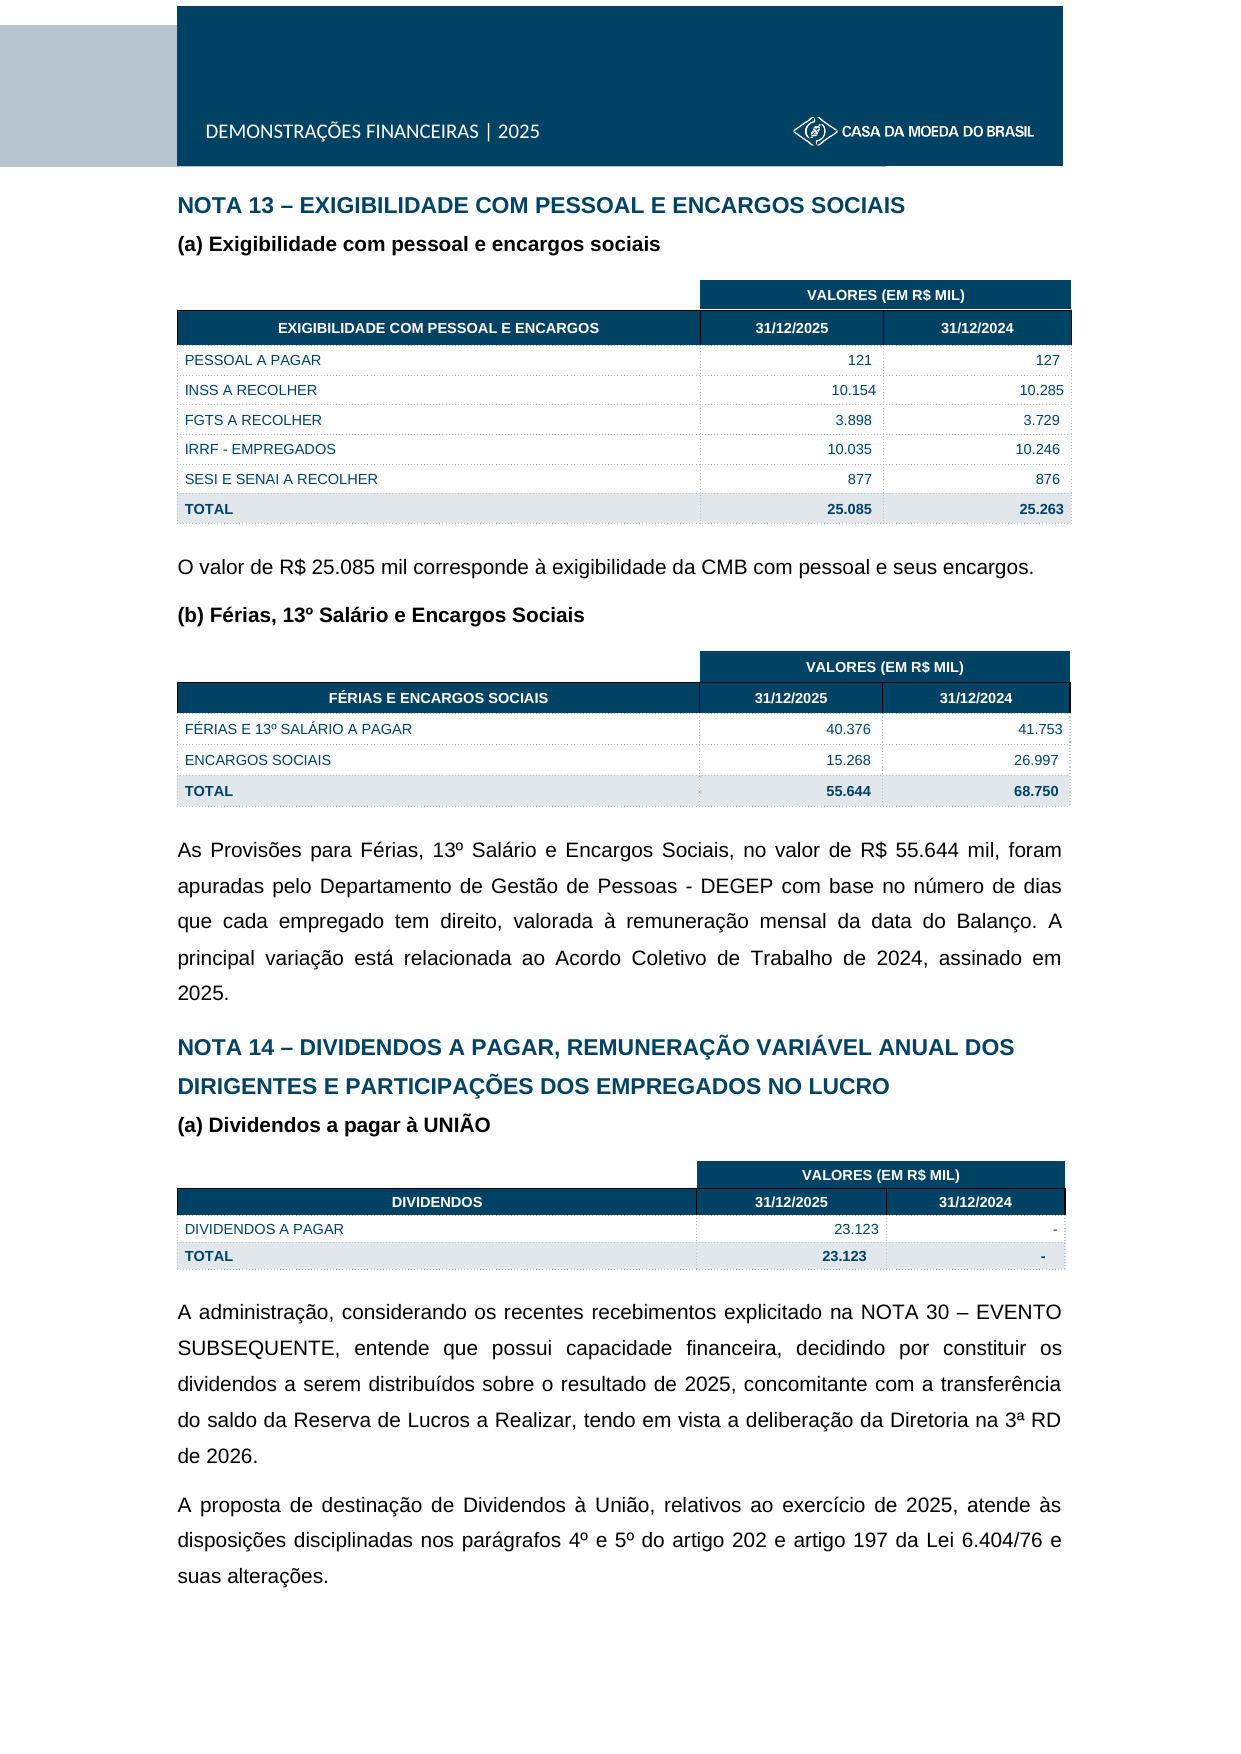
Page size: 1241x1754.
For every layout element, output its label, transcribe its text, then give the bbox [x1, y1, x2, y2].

table_cell FGTS A RECOLHER [177, 404, 700, 434]
table_cell 40.376 [700, 713, 882, 744]
table_cell 877 [700, 464, 883, 493]
text As Provisões para Férias, 13º Salário e Encargos Sociais, no valor de R$ 55.644 mil, foram apuradas pelo Departamento de Gestão de Pessoas - DEGEP com base no número de dias que cada empregado tem direito, valorada à remuneração mensal da data do Balanço. A principal variação está relacionada ao Acordo Coletivo de Trabalho de 2024, assinado em 2025. [177, 837, 1063, 1005]
table_cell 31/12/2025 [700, 683, 882, 713]
table_cell 3.898 [700, 404, 883, 434]
table_cell 3.729 [883, 404, 1071, 434]
table_cell 31/12/2024 [884, 311, 1071, 345]
table_header [177, 280, 700, 309]
table_cell 23.123 [697, 1215, 886, 1242]
table_cell ENCARGOS SOCIAIS [177, 744, 699, 775]
table_cell 10.285 [883, 375, 1071, 404]
table_cell 25.263 [883, 493, 1071, 523]
table_cell 31/12/2025 [701, 311, 883, 345]
table_cell - [886, 1242, 1065, 1269]
text (b) Férias, 13º Salário e Encargos Sociais [177, 603, 1063, 627]
table_cell DIVIDENDOS [178, 1189, 696, 1215]
table_cell 55.644 [700, 775, 882, 806]
text A proposta de destinação de Dividendos à União, relativos ao exercício de 2025, atende às disposições disciplinadas nos parágrafos 4º e 5º do artigo 202 e artigo 197 da Lei 6.404/76 e suas alterações. [177, 1492, 1063, 1588]
table_cell 31/12/2025 [697, 1189, 886, 1215]
table_cell 23.123 [697, 1242, 886, 1269]
table_cell TOTAL [177, 1242, 697, 1269]
text (a) Exigibilidade com pessoal e encargos sociais [177, 231, 1063, 255]
table_cell 876 [883, 464, 1071, 493]
text A administração, considerando os recentes recebimentos explicitado na NOTA 30 – EVENTO SUBSEQUENTE, entende que possui capacidade financeira, decidindo por constituir os dividendos a serem distribuídos sobre o resultado de 2025, concomitante com a transferência do saldo da Reserva de Lucros a Realizar, tendo em vista a deliberação da Diretoria na 3ª RD de 2026. [177, 1300, 1063, 1468]
text O valor de R$ 25.085 mil corresponde à exigibilidade da CMB com pessoal e seus encargos. [177, 554, 1063, 578]
table_header VALORES (EM R$ MIL) [697, 1161, 1065, 1188]
table_header VALORES (EM R$ MIL) [700, 651, 1070, 682]
table_cell 26.997 [882, 744, 1070, 775]
table_cell 41.753 [882, 713, 1070, 744]
table_header VALORES (EM R$ MIL) [700, 280, 1071, 309]
table_cell 68.750 [882, 775, 1070, 806]
subtitle NOTA 13 – EXIGIBILIDADE COM PESSOAL E ENCARGOS SOCIAIS [177, 192, 1063, 218]
table_cell 10.246 [883, 434, 1071, 464]
table_cell FÉRIAS E ENCARGOS SOCIAIS [178, 683, 699, 713]
table_cell INSS A RECOLHER [177, 375, 700, 404]
table_cell 121 [700, 345, 883, 374]
table_cell 31/12/2024 [883, 683, 1069, 713]
text (a) Dividendos a pagar à UNIÃO [177, 1113, 1063, 1137]
table_cell - [886, 1215, 1065, 1242]
table_cell 25.085 [700, 493, 883, 523]
table_cell 31/12/2024 [887, 1189, 1064, 1215]
table_cell EXIGIBILIDADE COM PESSOAL E ENCARGOS [178, 311, 700, 345]
table_cell IRRF - EMPREGADOS [177, 434, 700, 464]
subtitle NOTA 14 – DIVIDENDOS A PAGAR, REMUNERAÇÃO VARIÁVEL ANUAL DOS DIRIGENTES E PARTICIPAÇÕES DOS EMPREGADOS NO LUCRO [177, 1034, 1063, 1100]
table_cell 10.154 [700, 375, 883, 404]
table_header [177, 651, 699, 682]
table_cell FÉRIAS E 13º SALÁRIO A PAGAR [177, 713, 699, 744]
table_cell DIVIDENDOS A PAGAR [177, 1215, 697, 1242]
table_cell 15.268 [700, 744, 882, 775]
table_cell SESI E SENAI A RECOLHER [177, 464, 700, 493]
table_cell TOTAL [177, 493, 700, 523]
table_cell 10.035 [700, 434, 883, 464]
table_cell 127 [883, 345, 1071, 374]
table_cell PESSOAL A PAGAR [177, 345, 700, 374]
table_header [177, 1161, 697, 1188]
table_cell TOTAL [177, 775, 699, 806]
